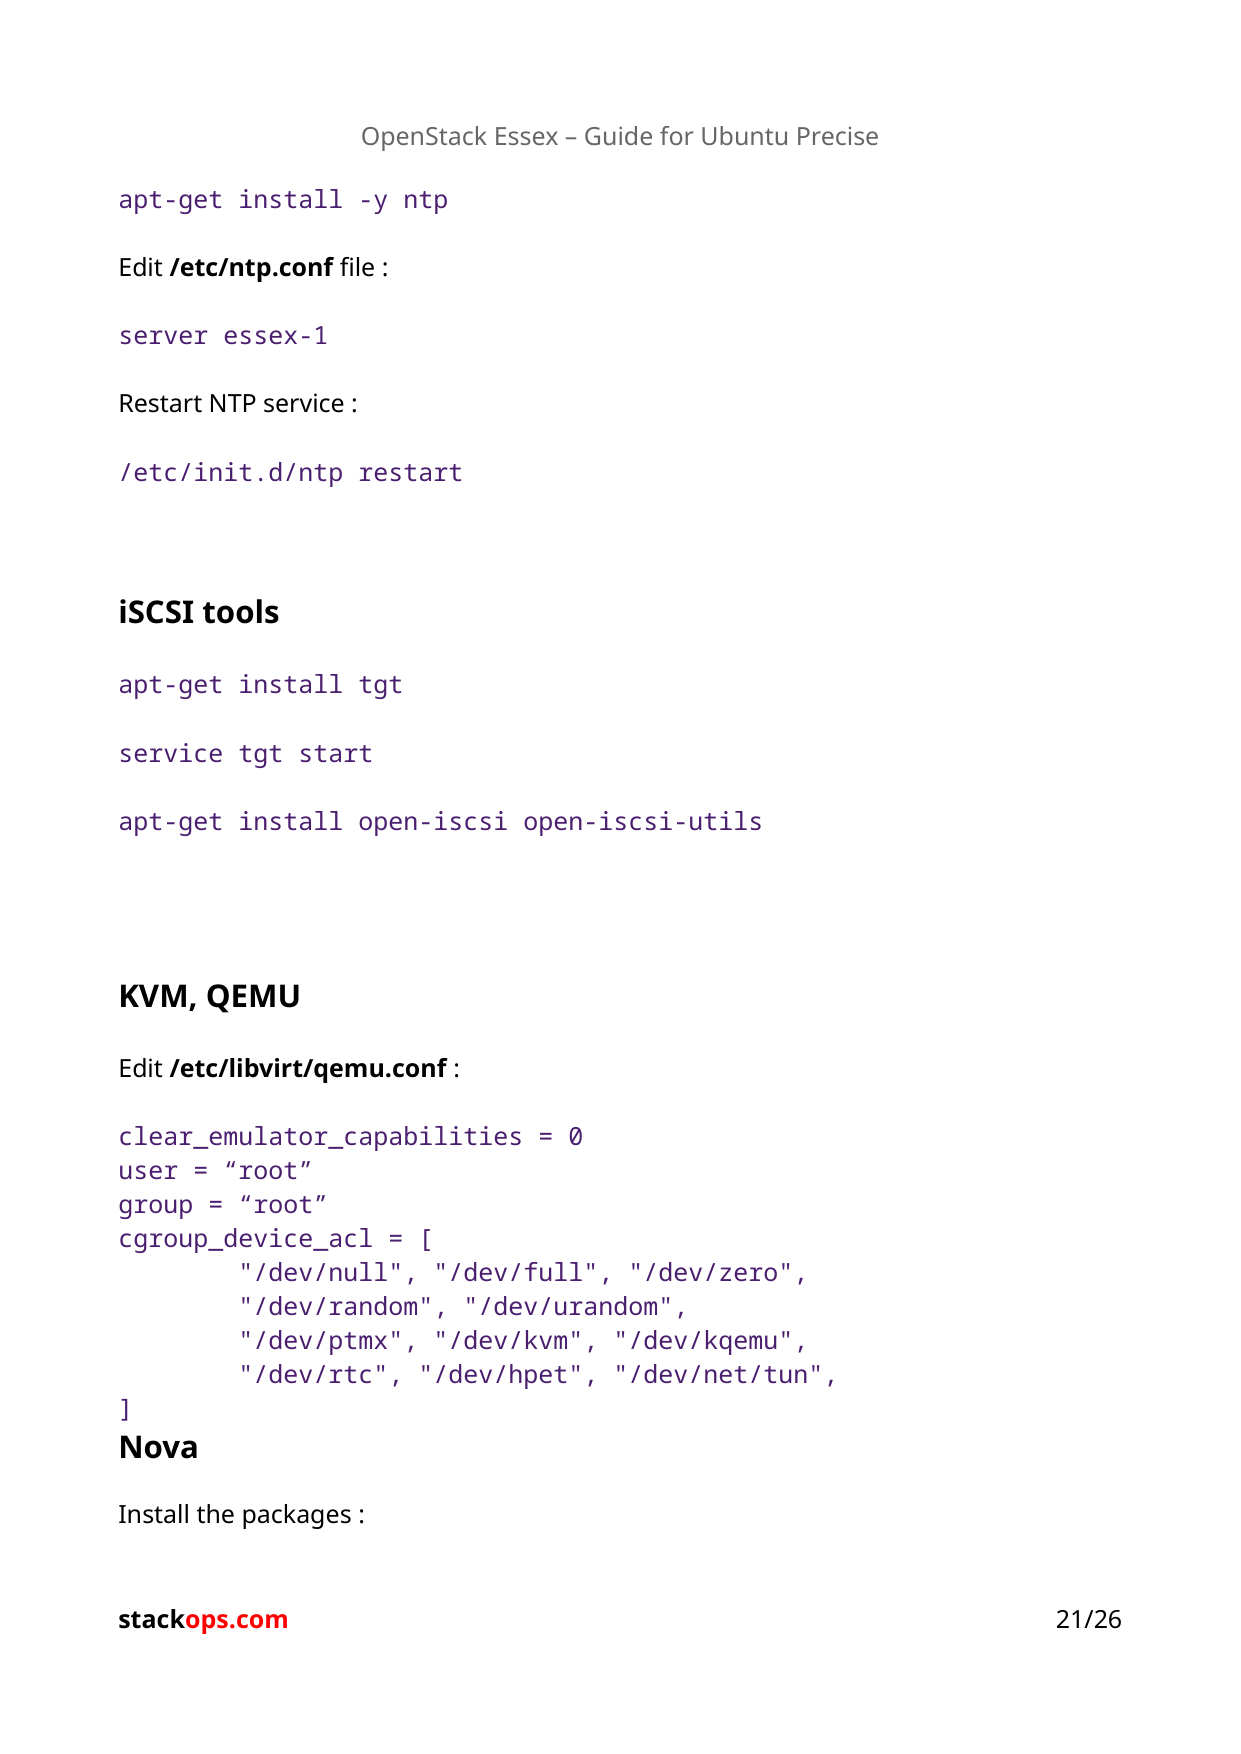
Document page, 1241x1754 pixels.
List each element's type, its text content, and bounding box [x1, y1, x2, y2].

text clear_emulator_capabilities = 0 [118, 1118, 1122, 1152]
text "/dev/random", "/dev/urandom", [118, 1289, 1122, 1323]
text Edit /etc/libvirt/qemu.conf : [118, 1050, 1122, 1084]
text Install the packages : [118, 1496, 1122, 1530]
text "/dev/rtc", "/dev/hpet", "/dev/net/tun", [118, 1357, 1122, 1391]
text "/dev/ptmx", "/dev/kvm", "/dev/kqemu", [118, 1323, 1122, 1357]
text "/dev/null", "/dev/full", "/dev/zero", [118, 1255, 1122, 1289]
text apt-get install tgt [118, 667, 1122, 701]
text service tgt start [118, 735, 1122, 769]
text apt-get install -y ntp [118, 182, 1122, 216]
text apt-get install open-iscsi open-iscsi-utils [118, 803, 1122, 837]
text KVM, QEMU [118, 974, 1122, 1016]
text group = “root” [118, 1187, 1122, 1221]
text ] [118, 1391, 1122, 1425]
text Restart NTP service : [118, 386, 1122, 420]
text Edit /etc/ntp.conf file : [118, 250, 1122, 284]
text cgroup_device_acl = [ [118, 1221, 1122, 1255]
text iSCSI tools [118, 590, 1122, 633]
text user = “root” [118, 1152, 1122, 1187]
text server essex-1 [118, 318, 1122, 352]
text Nova [118, 1425, 1122, 1468]
text /etc/init.d/ntp restart [118, 454, 1122, 488]
